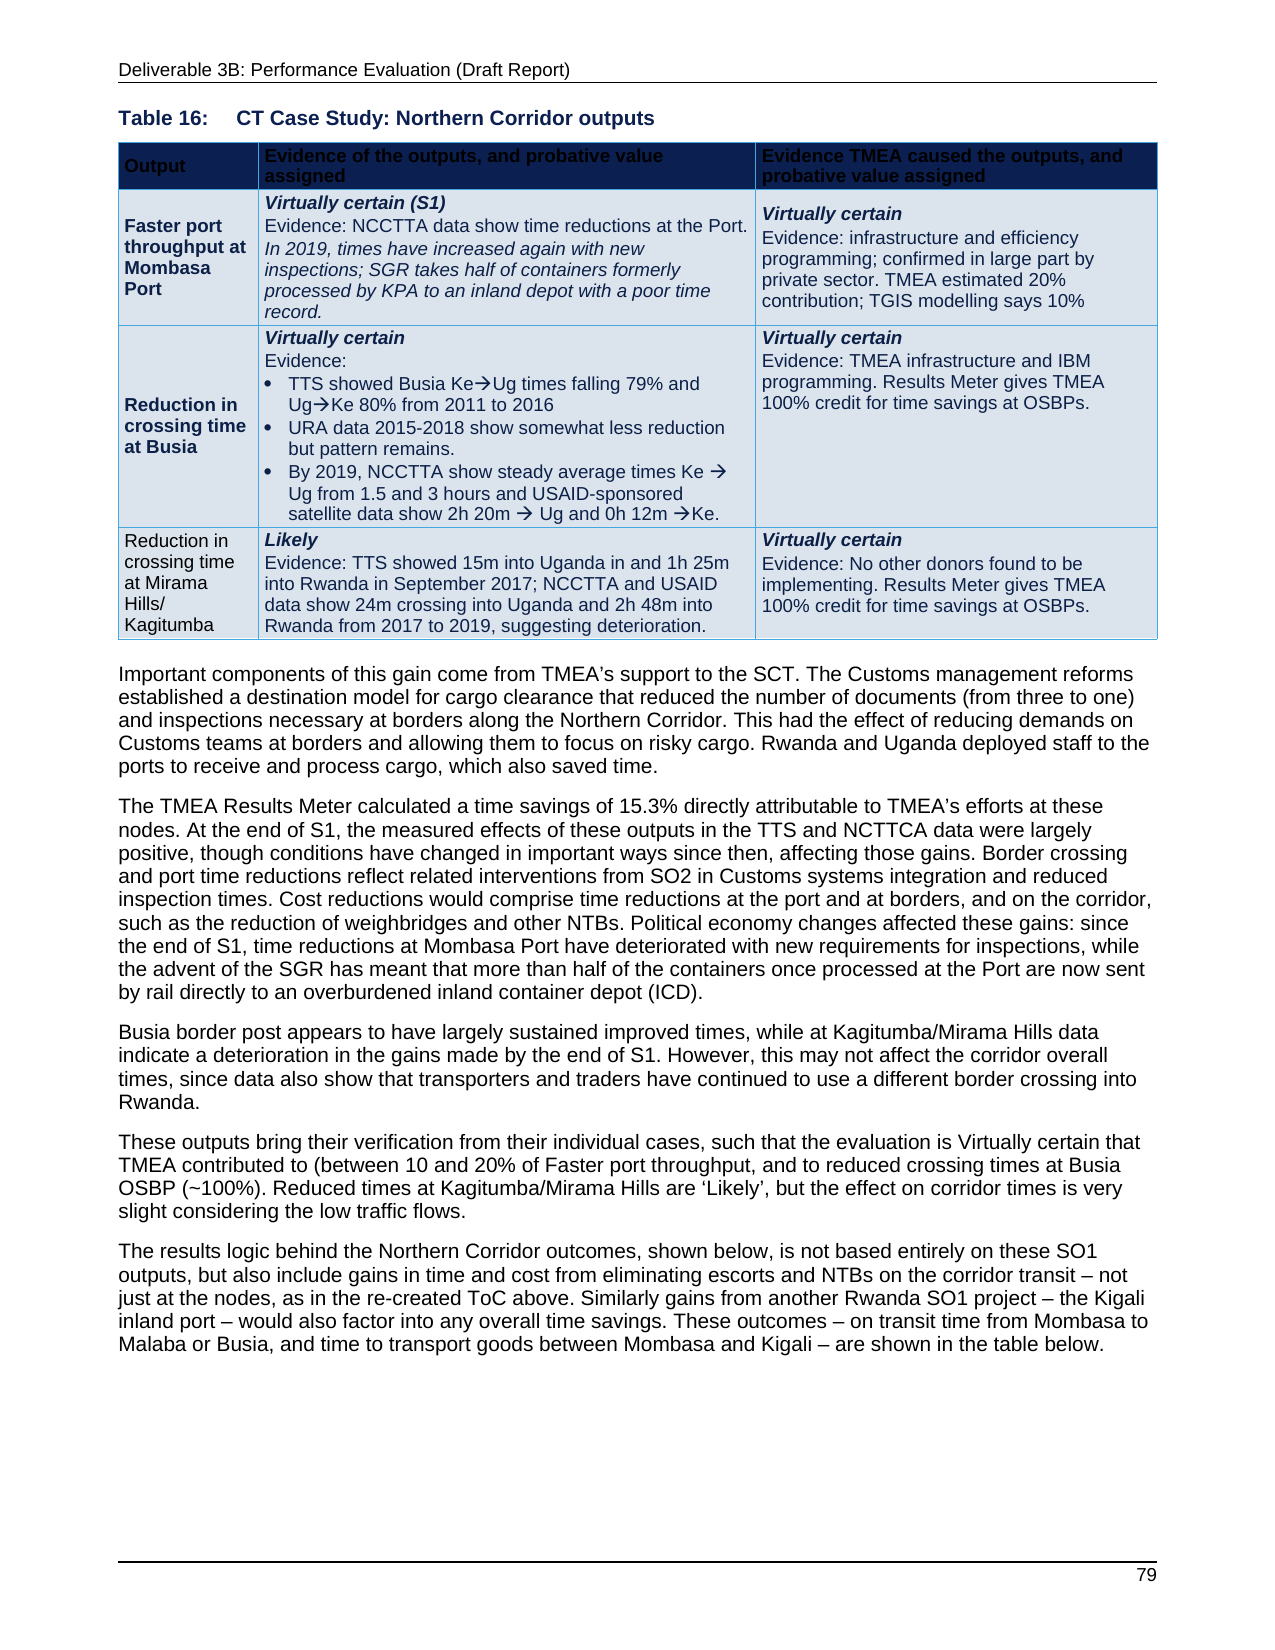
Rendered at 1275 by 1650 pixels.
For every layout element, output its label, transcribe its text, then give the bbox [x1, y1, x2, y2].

text Table 16: CT Case Study: Northern Corridor outputs [118, 106, 1157, 129]
table_header Evidence of the outputs, and probative value assigned [259, 143, 755, 189]
table_cell Faster port throughput at Mombasa Port [119, 190, 258, 325]
table_cell Reduction in crossing time at Busia [119, 326, 258, 527]
text The TMEA Results Meter calculated a time savings of 15.3% directly attributable to TMEA’s efforts at these nodes. At the end of S1, the measured effects of these outputs in the TTS and NCTTCA data were largely positive, though conditions have changed in important ways since then, affecting those gains. Border crossing and port time reductions reflect related interventions from SO2 in Customs systems integration and reduced inspection times. Cost reductions would comprise time reductions at the port and at borders, and on the corridor, such as the reduction of weighbridges and other NTBs. Political economy changes affected these gains: since the end of S1, time reductions at Mombasa Port have deteriorated with new requirements for inspections, while the advent of the SGR has meant that more than half of the containers once processed at the Port are now sent by rail directly to an overburdened inland container depot (ICD). [118, 795, 1157, 1004]
table_cell Virtually certain Evidence: TTS showed Busia KeUg times falling 79% and UgKe 80% from 2011 to 2016 URA data 2015-2018 show somewhat less reduction but pattern remains. By 2019, NCCTTA show steady average times Ke  Ug from 1.5 and 3 hours and USAID-sponsored satellite data show 2h 20m  Ug and 0h 12m Ke. [259, 326, 755, 527]
table_cell Likely Evidence: TTS showed 15m into Uganda in and 1h 25m into Rwanda in September 2017; NCCTTA and USAID data show 24m crossing into Uganda and 2h 48m into Rwanda from 2017 to 2019, suggesting deterioration. [259, 528, 755, 638]
table_header Output [119, 143, 258, 189]
table_cell Reduction in crossing time at Mirama Hills/ Kagitumba [119, 528, 258, 638]
table_cell Virtually certain Evidence: infrastructure and efficiency programming; confirmed in large part by private sector. TMEA estimated 20% contribution; TGIS modelling says 10% [756, 190, 1157, 325]
text Important components of this gain come from TMEA’s support to the SCT. The Customs management reforms established a destination model for cargo clearance that reduced the number of documents (from three to one) and inspections necessary at borders along the Northern Corridor. This had the effect of reducing demands on Customs teams at borders and allowing them to focus on risky cargo. Rwanda and Uganda deployed staff to the ports to receive and process cargo, which also saved time. [118, 662, 1157, 778]
table_header Evidence TMEA caused the outputs, and probative value assigned [756, 143, 1157, 189]
text These outputs bring their verification from their individual cases, such that the evaluation is Virtually certain that TMEA contributed to (between 10 and 20% of Faster port throughput, and to reduced crossing times at Busia OSBP (~100%). Reduced times at Kagitumba/Mirama Hills are ‘Likely’, but the effect on corridor times is very slight considering the low traffic flows. [118, 1130, 1157, 1223]
table_cell Virtually certain Evidence: No other donors found to be implementing. Results Meter gives TMEA 100% credit for time savings at OSBPs. [756, 528, 1157, 638]
table_cell Virtually certain Evidence: TMEA infrastructure and IBM programming. Results Meter gives TMEA 100% credit for time savings at OSBPs. [756, 326, 1157, 527]
text Busia border post appears to have largely sustained improved times, while at Kagitumba/Mirama Hills data indicate a deterioration in the gains made by the end of S1. However, this may not affect the corridor overall times, since data also show that transporters and traders have continued to use a different border crossing into Rwanda. [118, 1021, 1157, 1114]
text The results logic behind the Northern Corridor outcomes, shown below, is not based entirely on these SO1 outputs, but also include gains in time and cost from eliminating escorts and NTBs on the corridor transit – not just at the nodes, as in the re-created ToC above. Similarly gains from another Rwanda SO1 project – the Kigali inland port – would also factor into any overall time savings. These outcomes – on transit time from Mombasa to Malaba or Busia, and time to transport goods between Mombasa and Kigali – are shown in the table below. [118, 1240, 1157, 1356]
table_cell Virtually certain (S1) Evidence: NCCTTA data show time reductions at the Port. In 2019, times have increased again with new inspections; SGR takes half of containers formerly processed by KPA to an inland depot with a poor time record. [259, 190, 755, 325]
